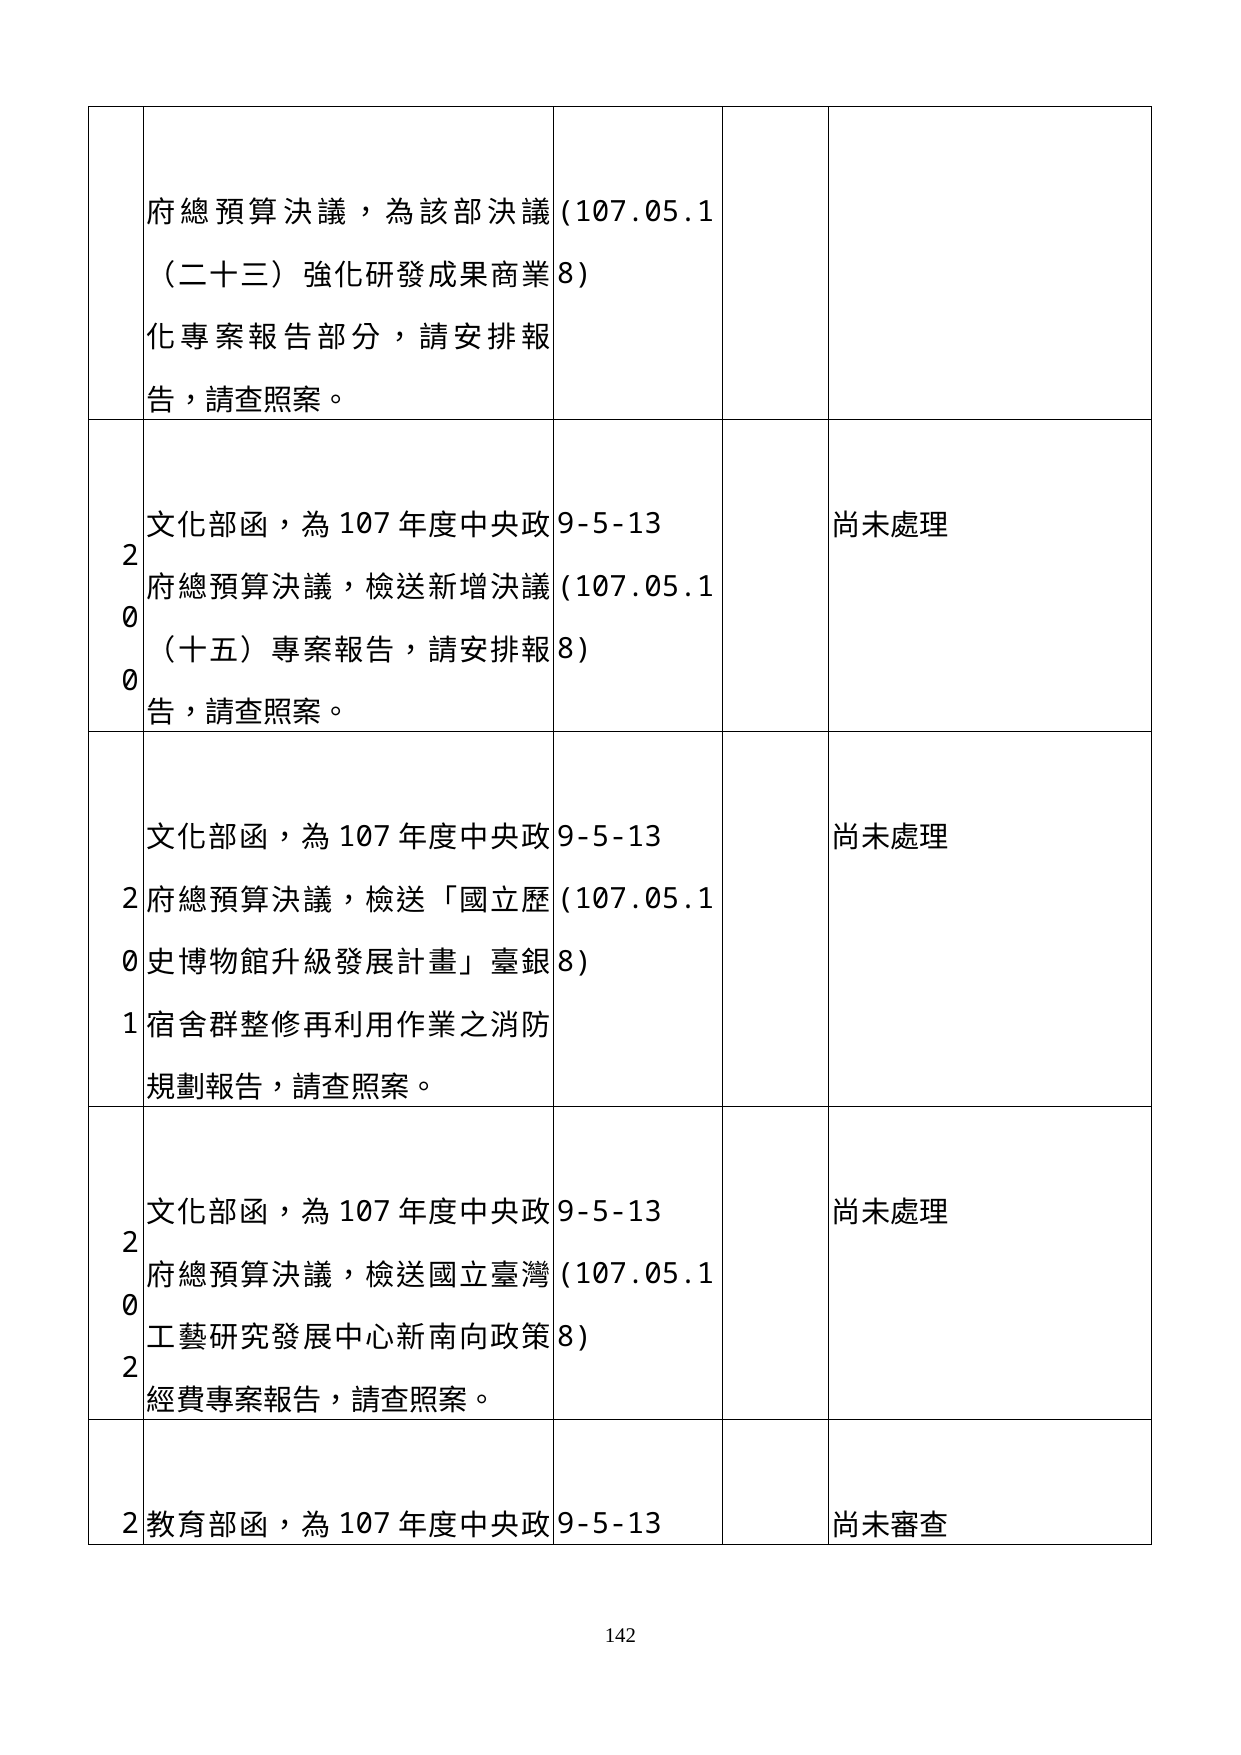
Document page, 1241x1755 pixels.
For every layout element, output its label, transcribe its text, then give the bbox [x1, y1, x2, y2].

table_cell [829, 107, 1151, 418]
table_cell [89, 1107, 143, 1418]
table_cell 9-5-13 [554, 1420, 722, 1543]
table_cell [723, 420, 828, 731]
table_cell [89, 732, 143, 1106]
table_cell [723, 107, 828, 418]
table_cell [89, 107, 143, 418]
table_cell 文化部函，為107年度中央政府總預算決議，檢送新增決議（十五）專案報告，請安排報告，請查照案。 [144, 420, 553, 731]
table_cell 府總預算決議，為該部決議（二十三）強化研發成果商業化專案報告部分，請安排報告，請查照案。 [144, 107, 553, 418]
table_cell 尚未處理 [829, 1107, 1151, 1418]
table_cell 文化部函，為107年度中央政府總預算決議，檢送國立臺灣工藝研究發展中心新南向政策經費專案報告，請查照案。 [144, 1107, 553, 1418]
table_cell 9-5-13 (107.05.18) [554, 420, 722, 731]
table_cell 尚未處理 [829, 732, 1151, 1106]
table_cell [723, 732, 828, 1106]
table_cell [723, 1420, 828, 1543]
table_cell 9-5-13 (107.05.18) [554, 1107, 722, 1418]
table_cell 9-5-13 (107.05.18) [554, 732, 722, 1106]
table_cell 文化部函，為107年度中央政府總預算決議，檢送「國立歷史博物館升級發展計畫」臺銀宿舍群整修再利用作業之消防規劃報告，請查照案。 [144, 732, 553, 1106]
table_cell 尚未處理 [829, 420, 1151, 731]
table_cell [723, 1107, 828, 1418]
table_cell (107.05.18) [554, 107, 722, 418]
table_cell 尚未審查 [829, 1420, 1151, 1543]
table_cell 教育部函，為107年度中央政 [144, 1420, 553, 1543]
table_cell [89, 420, 143, 731]
table_cell [89, 1420, 143, 1543]
